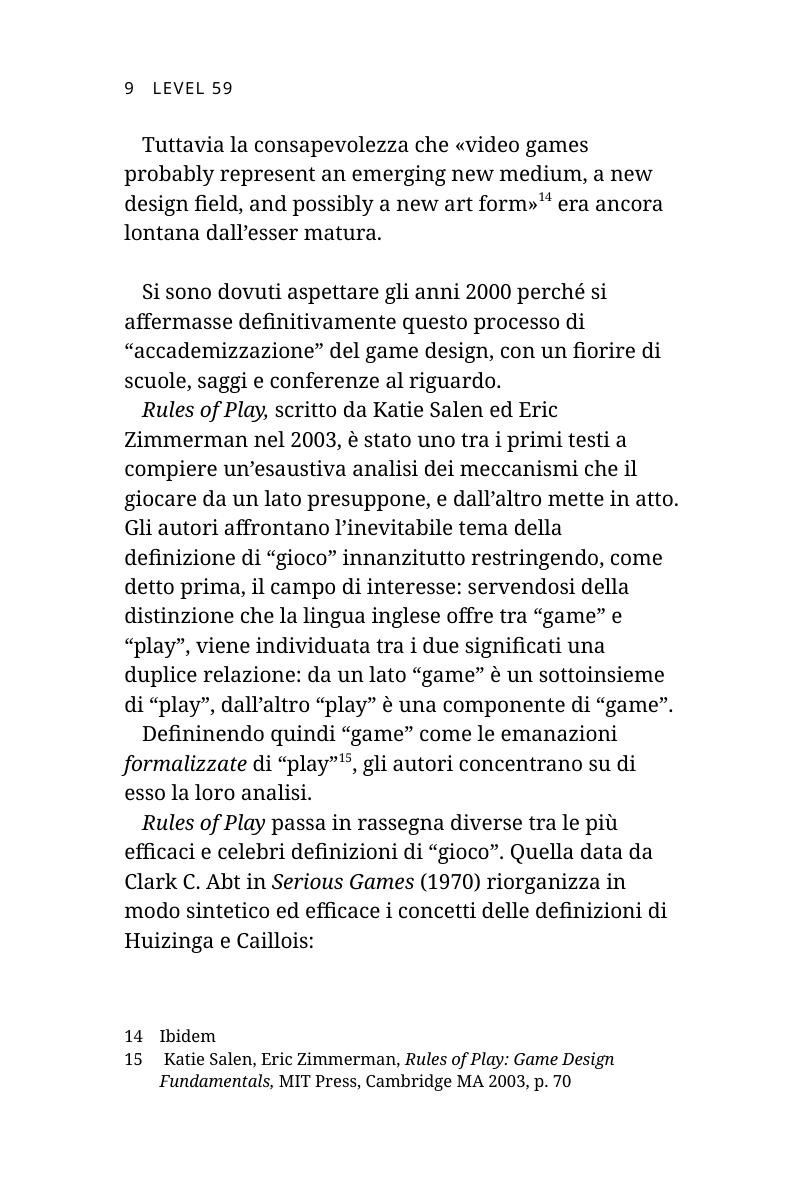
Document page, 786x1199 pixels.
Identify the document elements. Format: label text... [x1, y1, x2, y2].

text Tuttavia la consapevolezza che «video games probably represent an emerging new medium, a new design field, and possibly a new art form» era ancora lontana dall’esser matura. [124, 129, 679, 247]
text Rules of Play passa in rassegna diverse tra le più efficaci e celebri definizioni di “gioco”. Quella data da Clark C. Abt in Serious Games (1970) riorganizza in modo sintetico ed efficace i concetti delle definizioni di Huizinga e Caillois: [124, 807, 679, 954]
text Katie Salen, Eric Zimmerman, Rules of Play: Game Design Fundamentals, MIT Press, Cambridge MA 2003, p. 70 [124, 1047, 679, 1093]
text Rules of Play, scritto da Katie Salen ed Eric Zimmerman nel 2003, è stato uno tra i primi testi a compiere un’esaustiva analisi dei meccanismi che il giocare da un lato presuppone, e dall’altro mette in atto. Gli autori affrontano l’inevitabile tema della definizione di “gioco” innanzitutto restringendo, come detto prima, il campo di interesse: servendosi della distinzione che la lingua inglese offre tra “game” e “play”, viene individuata tra i due significati una duplice relazione: da un lato “game” è un sottoinsieme di “play”, dall’altro “play” è una componente di “game”. [124, 394, 679, 718]
text Si sono dovuti aspettare gli anni 2000 perché si affermasse definitivamente questo processo di “accademizzazione” del game design, con un fiorire di scuole, saggi e conferenze al riguardo. [124, 276, 679, 394]
text Defininendo quindi “game” come le emanazioni formalizzate di “play”, gli autori concentrano su di esso la loro analisi. [124, 718, 679, 807]
text Ibidem [124, 1024, 679, 1047]
